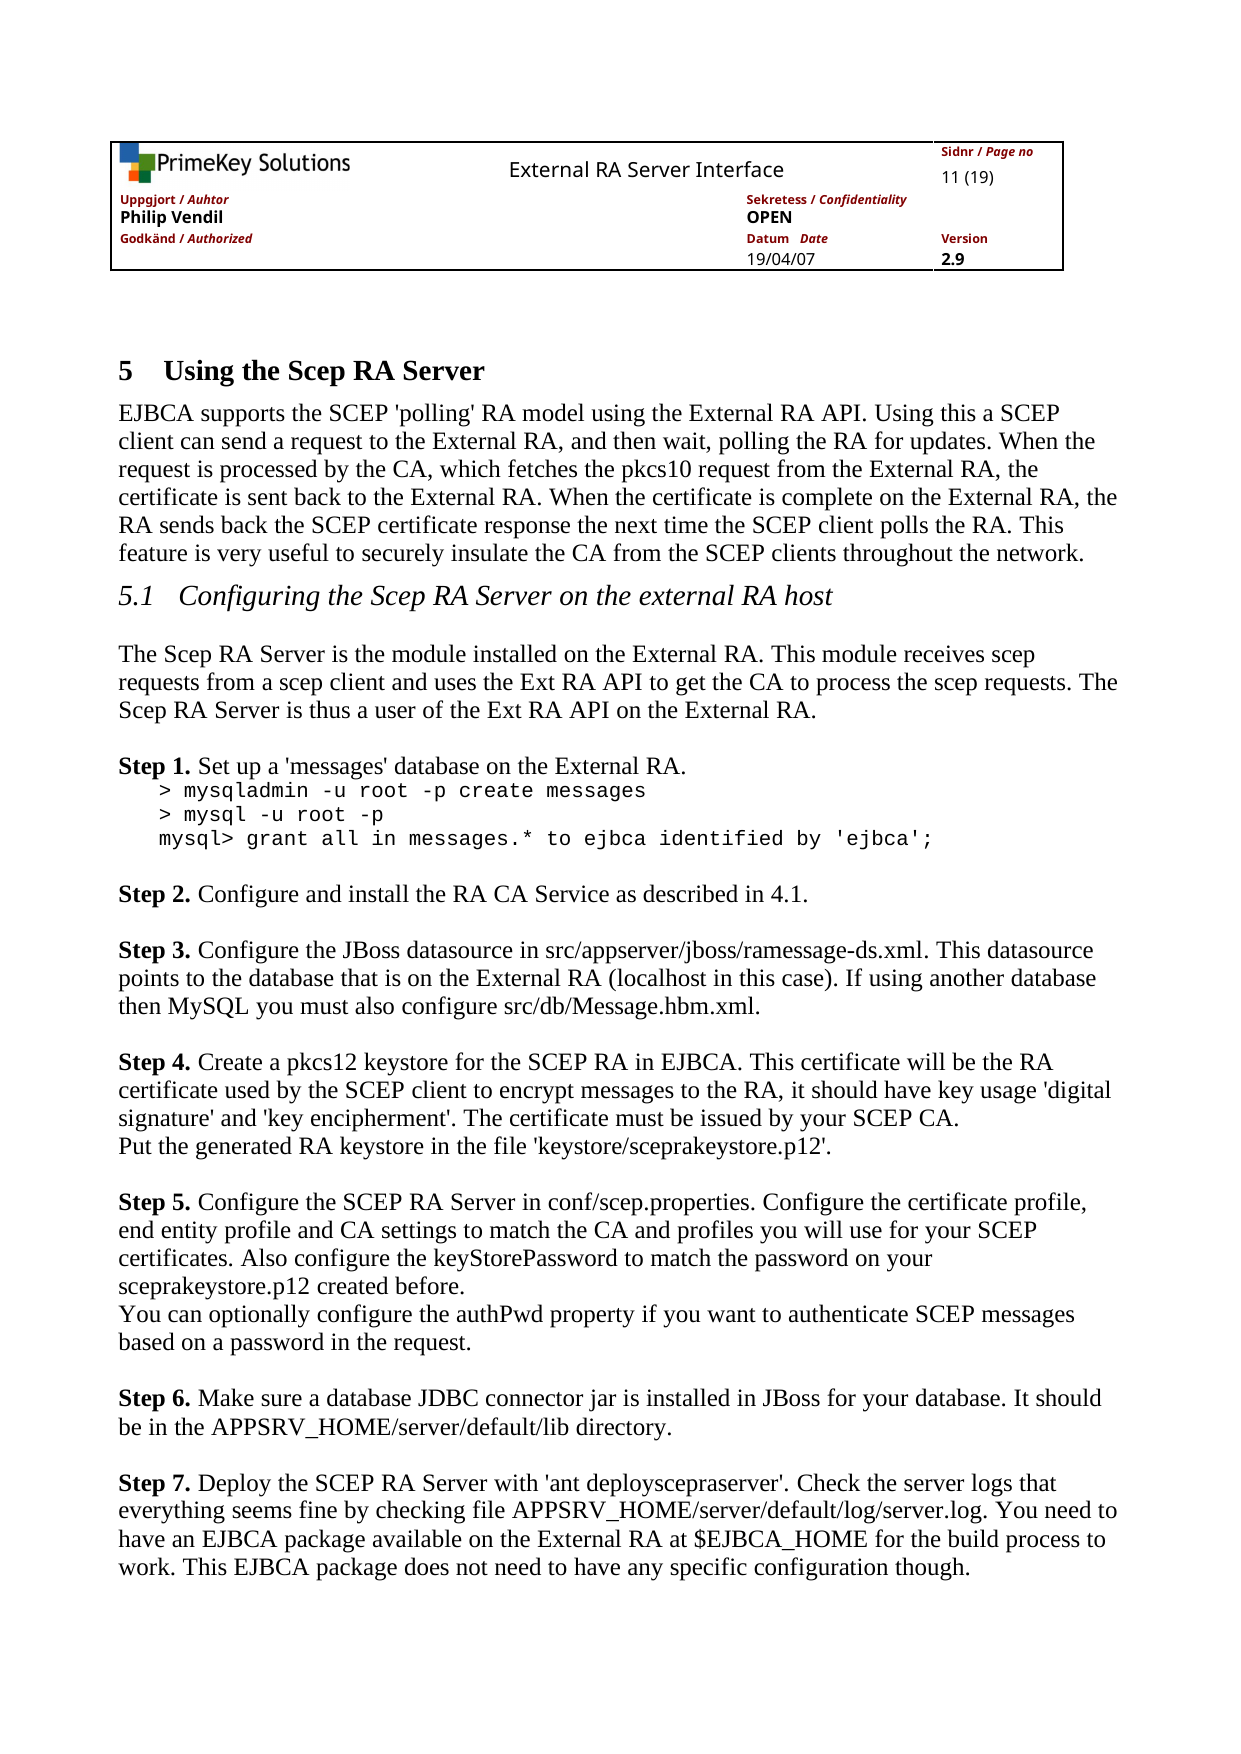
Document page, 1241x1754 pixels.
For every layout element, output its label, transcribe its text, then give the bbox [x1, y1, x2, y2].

text > mysqladmin -u root -p create messages [159, 780, 1122, 804]
subtitle Using the Scep RA Server [118, 354, 1122, 386]
text > mysql -u root -p [159, 804, 1122, 828]
text EJBCA supports the SCEP 'polling' RA model using the External RA API. Using this a SCEP client can send a request to the External RA, and then wait, polling the RA for updates. When the request is processed by the CA, which fetches the pkcs10 request from the External RA, the certificate is sent back to the External RA. When the certificate is complete on the External RA, the RA sends back the SCEP certificate response the next time the SCEP client polls the RA. This feature is very useful to securely insulate the CA from the SCEP clients throughout the network. [118, 399, 1122, 567]
text Step 3. Configure the JBoss datasource in src/appserver/jboss/ramessage-ds.xml. This datasource points to the database that is on the External RA (localhost in this case). If using another database then MySQL you must also configure src/db/Message.hbm.xml. [118, 936, 1122, 1020]
text Step 5. Configure the SCEP RA Server in conf/scep.properties. Configure the certificate profile, end entity profile and CA settings to match the CA and profiles you will use for your SCEP certificates. Also configure the keyStorePassword to match the password on your sceprakeystore.p12 created before. [118, 1188, 1122, 1300]
text Step 4. Create a pkcs12 keystore for the SCEP RA in EJBCA. This certificate will be the RA certificate used by the SCEP client to encrypt messages to the RA, it should have key usage 'digital signature' and 'key encipherment'. The certificate must be issued by your SCEP CA. [118, 1048, 1122, 1132]
text The Scep RA Server is the module installed on the External RA. This module receives scep requests from a scep client and uses the Ext RA API to get the CA to process the scep requests. The Scep RA Server is thus a user of the Ext RA API on the External RA. [118, 640, 1122, 724]
text mysql> grant all in messages.* to ejbca identified by 'ejbca'; [159, 828, 1122, 852]
text Step 2. Configure and install the RA CA Service as described in 4.1. [118, 880, 1122, 908]
text Put the generated RA keystore in the file 'keystore/sceprakeystore.p12'. [118, 1132, 1122, 1160]
text Step 1. Set up a 'messages' database on the External RA. [118, 752, 1122, 780]
text Step 6. Make sure a database JDBC connector jar is installed in JBoss for your database. It should be in the APPSRV_HOME/server/default/lib directory. [118, 1384, 1122, 1440]
subtitle Configuring the Scep RA Server on the external RA host [118, 579, 1122, 612]
text You can optionally configure the authPwd property if you want to authenticate SCEP messages based on a password in the request. [118, 1300, 1122, 1356]
text Step 7. Deploy the SCEP RA Server with 'ant deployscepraserver'. Check the server logs that everything seems fine by checking file APPSRV_HOME/server/default/log/server.log. You need to have an EJBCA package available on the External RA at $EJBCA_HOME for the build process to work. This EJBCA package does not need to have any specific configuration though. [118, 1468, 1122, 1581]
